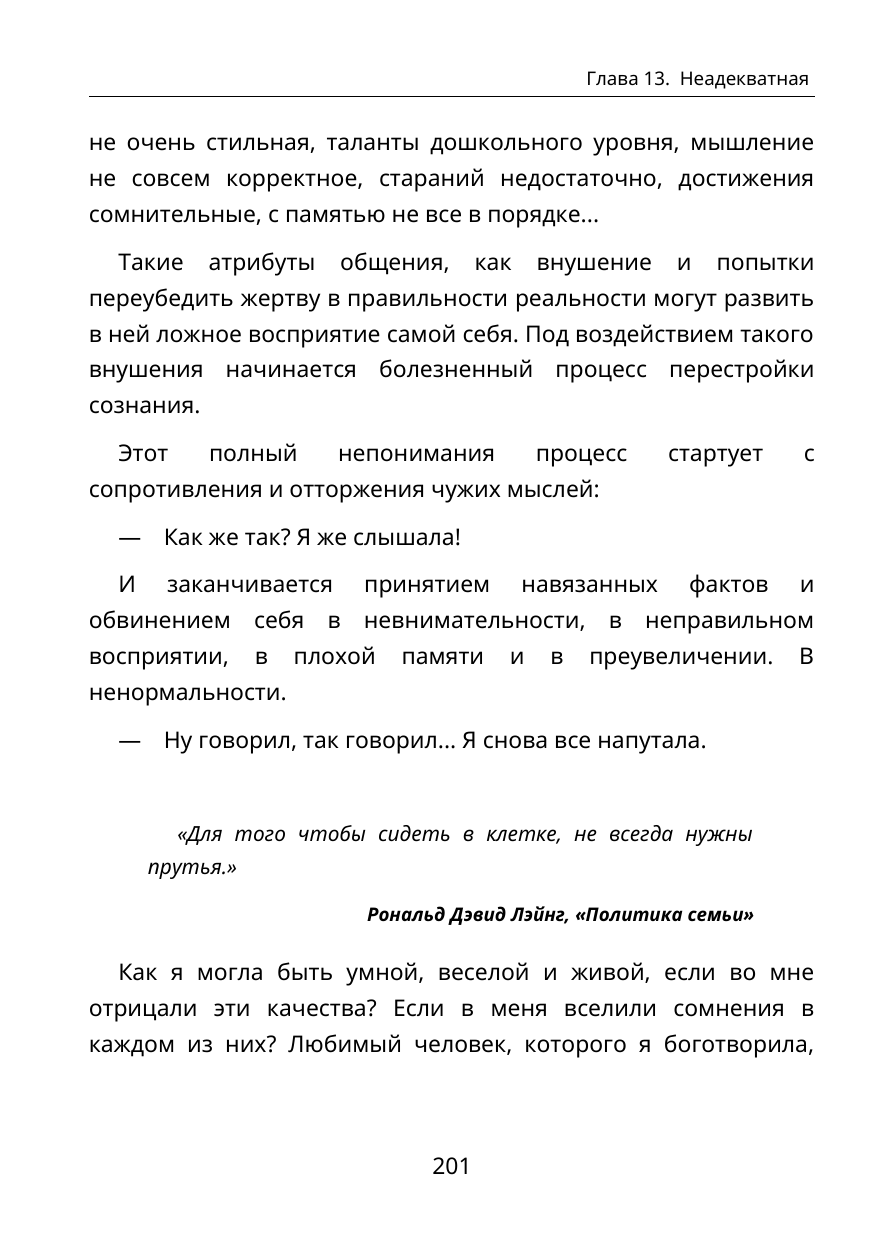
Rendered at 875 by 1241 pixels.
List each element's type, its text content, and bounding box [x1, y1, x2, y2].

text Этот полный непонимания процесс стартует с сопротивления и отторжения чужих мыслей: [88, 437, 815, 504]
text И заканчивается принятием навязанных фактов и обвинением себя в невнимательности, в неправильном восприятии, в плохой памяти и в преувеличении. В ненормальности. [88, 568, 815, 707]
text «Для того чтобы сидеть в клетке, не всегда нужны прутья.» [148, 819, 756, 880]
text Как я могла быть умной, веселой и живой, если во мне отрицали эти качества? Если в меня вселили сомнения в каждом из них? Любимый человек, которого я боготворила, [88, 956, 815, 1059]
text Рональд Дэвид Лэйнг, «Политика семьи» [148, 896, 756, 926]
text Такие атрибуты общения, как внушение и попытки переубедить жертву в правильности реальности могут развить в ней ложное восприятие самой себя. Под воздействием такого внушения начинается болезненный процесс перестройки сознания. [88, 246, 815, 421]
list Как же так? Я же слышала! [88, 521, 815, 552]
list Ну говорил, так говорил... Я снова все напутала. [88, 724, 815, 755]
text не очень стильная, таланты дошкольного уровня, мышление не совсем корректное, стараний недостаточно, достижения сомнительные, с памятью не все в порядке... [88, 126, 815, 229]
